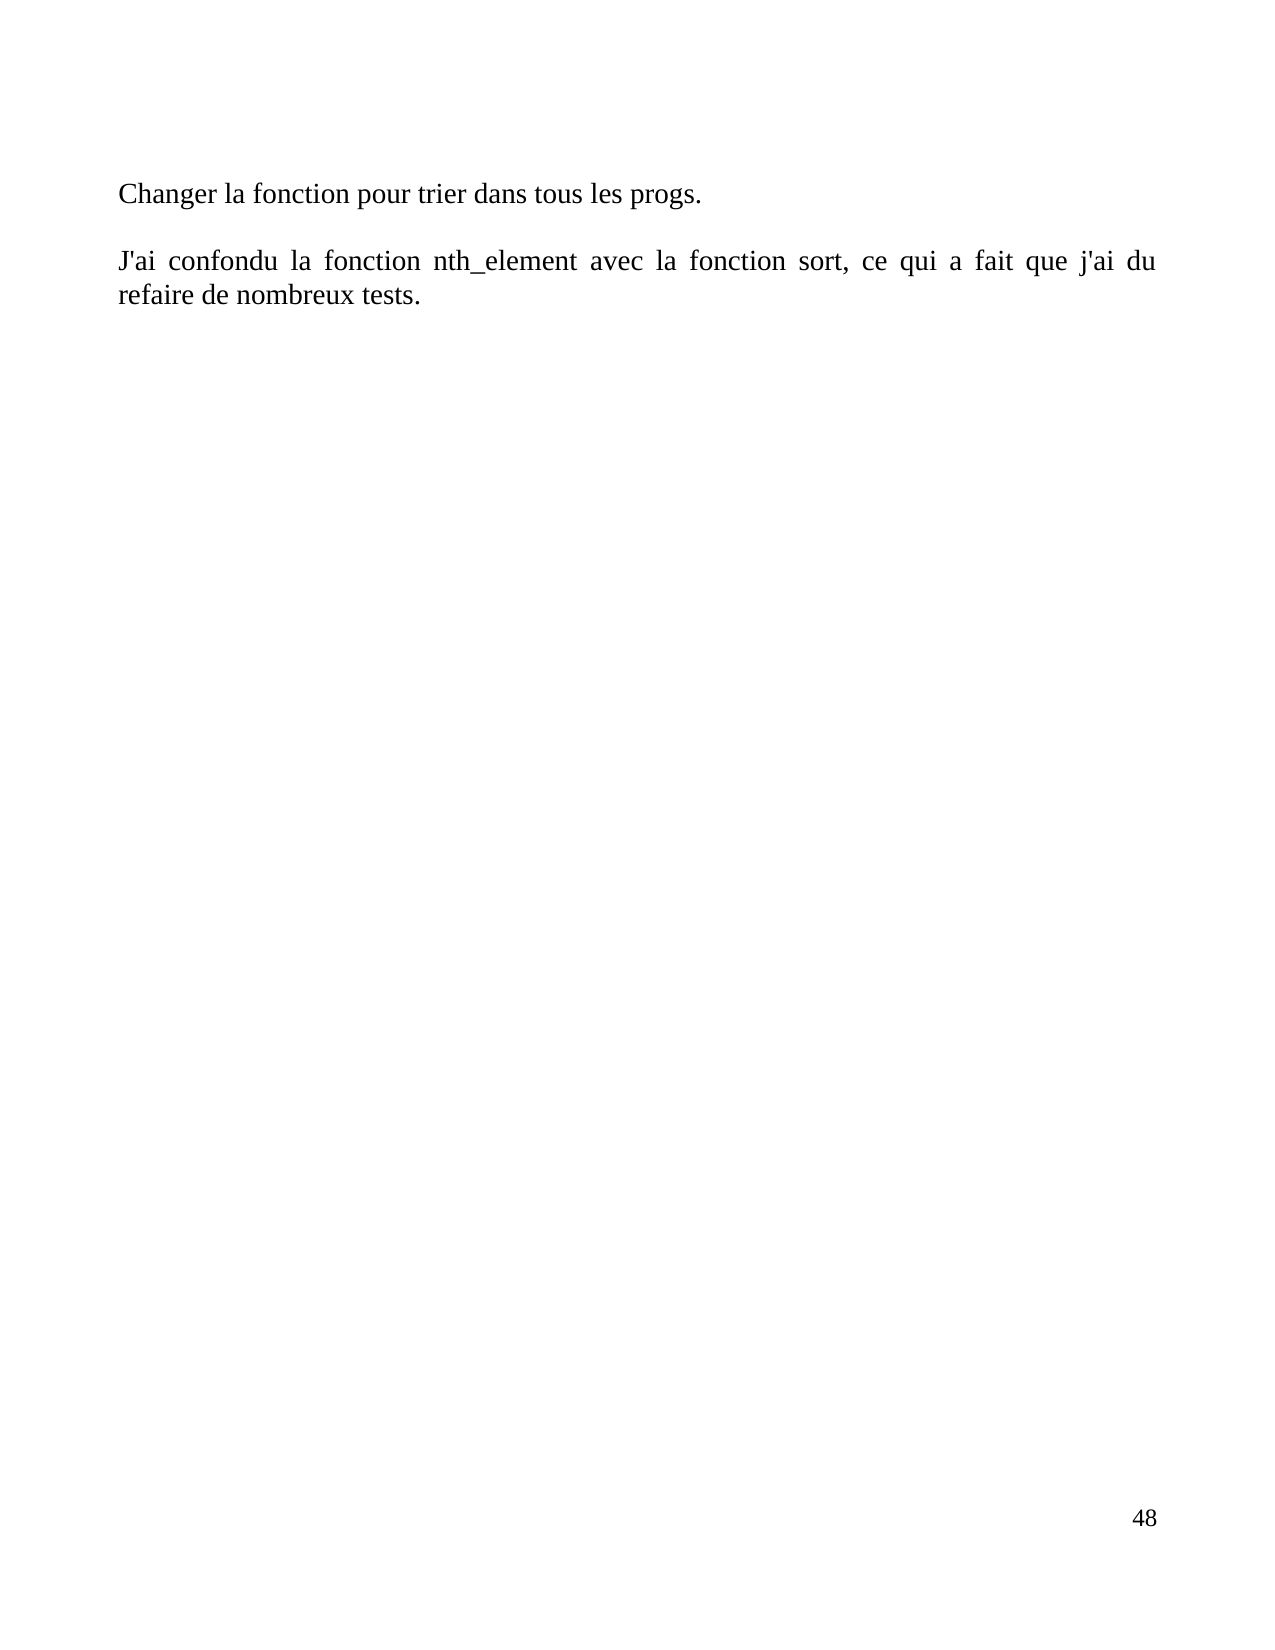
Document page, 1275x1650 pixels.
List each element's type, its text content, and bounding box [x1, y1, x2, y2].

text J'ai confondu la fonction nth_element avec la fonction sort, ce qui a fait que j'ai du refaire de nombreux tests. [118, 243, 1157, 311]
text Changer la fonction pour trier dans tous les progs. [118, 176, 1157, 210]
